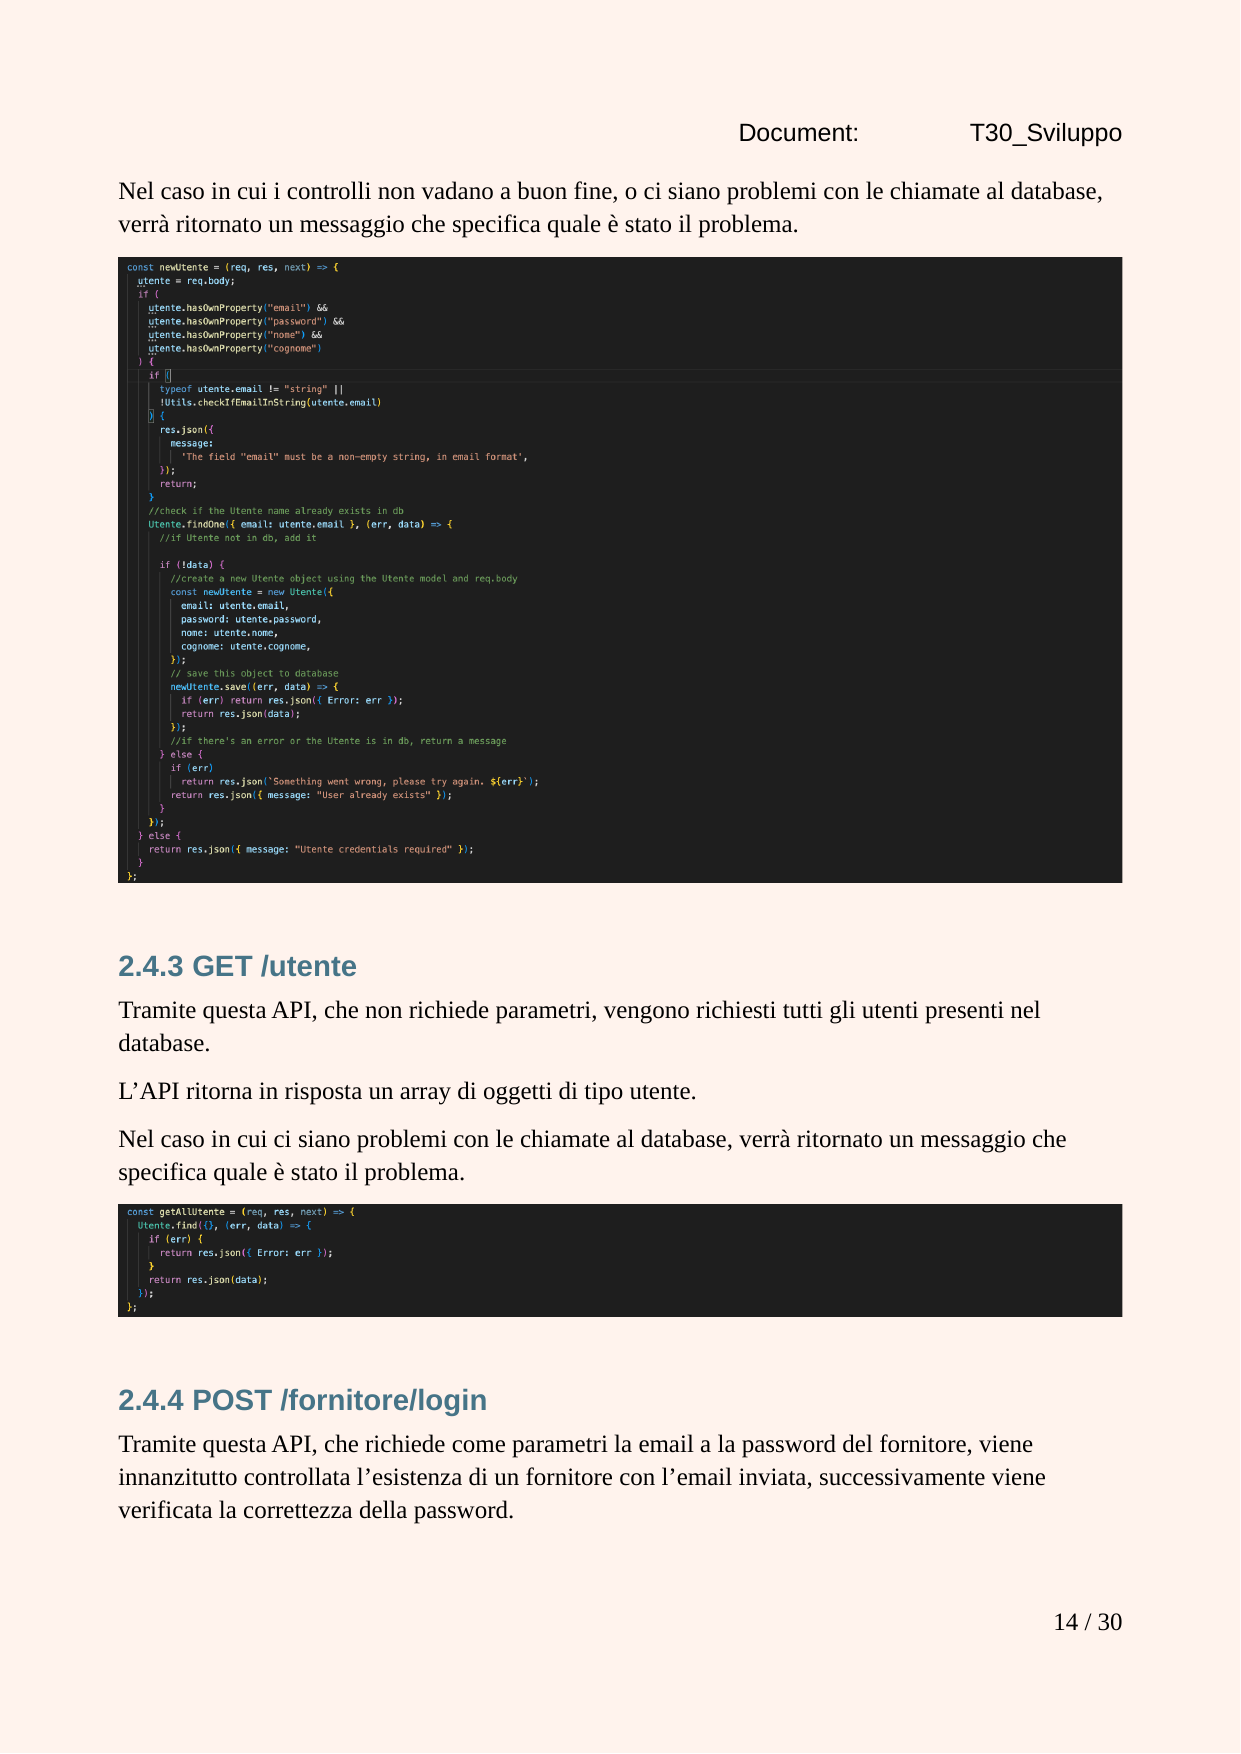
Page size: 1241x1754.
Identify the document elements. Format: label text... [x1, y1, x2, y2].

text Nel caso in cui i controlli non vadano a buon fine, o ci siano problemi con le chiamate al database, verrà ritornato un messaggio che specifica quale è stato il problema. [118, 176, 1122, 238]
text Tramite questa API, che richiede come parametri la email a la password del fornitore, viene innanzitutto controllata l’esistenza di un fornitore con l’email inviata, successivamente viene verificata la correttezza della password. [118, 1429, 1122, 1524]
subtitle POST /fornitore/login [118, 1383, 1122, 1417]
picture [118, 257, 1123, 883]
picture [118, 1204, 1123, 1317]
text L’API ritorna in risposta un array di oggetti di tipo utente. [118, 1076, 1122, 1105]
text Tramite questa API, che non richiede parametri, vengono richiesti tutti gli utenti presenti nel database. [118, 996, 1122, 1057]
subtitle GET /utente [118, 949, 1122, 983]
text Nel caso in cui ci siano problemi con le chiamate al database, verrà ritornato un messaggio che specifica quale è stato il problema. [118, 1124, 1122, 1186]
